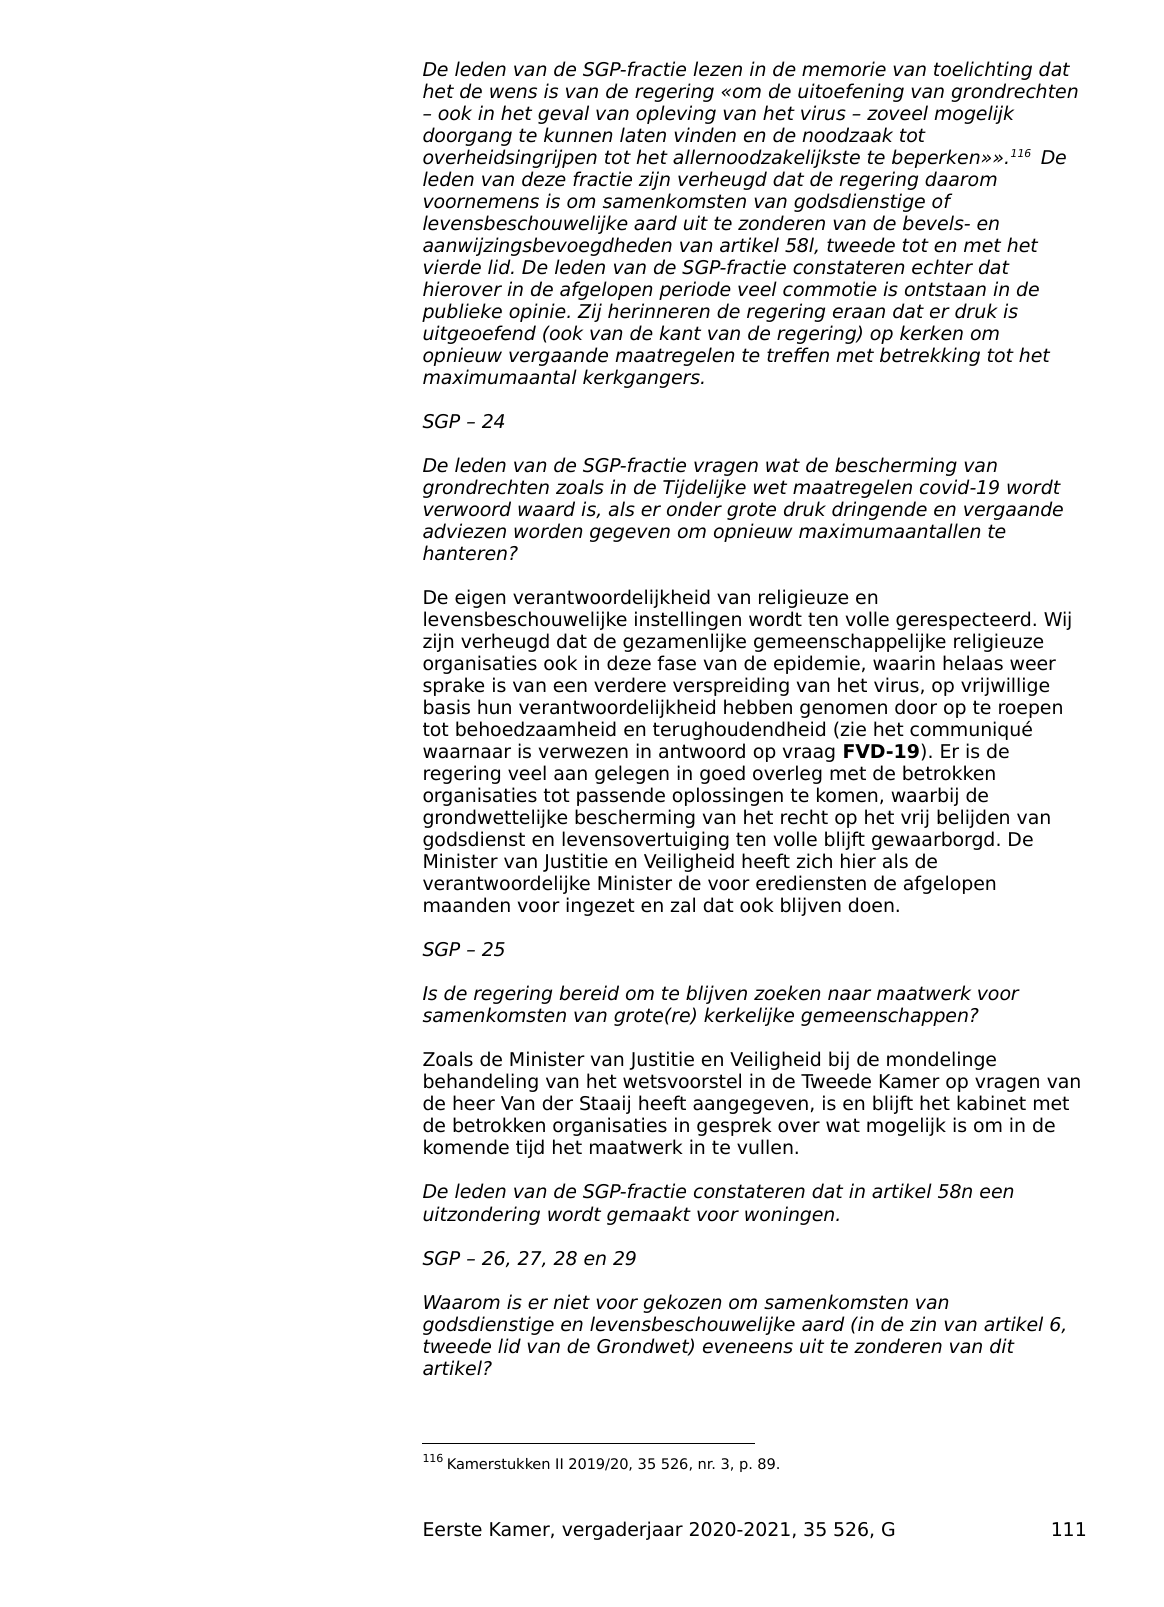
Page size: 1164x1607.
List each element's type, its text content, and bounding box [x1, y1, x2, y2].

text De leden van de SGP-fractie constateren dat in artikel 58n een uitzondering wordt gemaakt voor woningen. [422, 1181, 1087, 1225]
text Zoals de Minister van Justitie en Veiligheid bij de mondelinge behandeling van het wetsvoorstel in de Tweede Kamer op vragen van de heer Van der Staaij heeft aangegeven, is en blijft het kabinet met de betrokken organisaties in gesprek over wat mogelijk is om in de komende tijd het maatwerk in te vullen. [422, 1049, 1087, 1159]
text De leden van de SGP-fractie lezen in de memorie van toelichting dat het de wens is van de regering «om de uitoefening van grondrechten – ook in het geval van opleving van het virus – zoveel mogelijk doorgang te kunnen laten vinden en de noodzaak tot overheidsingrijpen tot het allernoodzakelijkste te beperken»». De leden van deze fractie zijn verheugd dat de regering daarom voornemens is om samenkomsten van godsdienstige of levensbeschouwelijke aard uit te zonderen van de bevels- en aanwijzingsbevoegdheden van artikel 58l, tweede tot en met het vierde lid. De leden van de SGP-fractie constateren echter dat hierover in de afgelopen periode veel commotie is ontstaan in de publieke opinie. Zij herinneren de regering eraan dat er druk is uitgeoefend (ook van de kant van de regering) op kerken om opnieuw vergaande maatregelen te treffen met betrekking tot het maximumaantal kerkgangers. [422, 59, 1087, 389]
text Kamerstukken II 2019/20, 35 526, nr. 3, p. 89. [422, 1452, 1087, 1474]
text De leden van de SGP-fractie vragen wat de bescherming van grondrechten zoals in de Tijdelijke wet maatregelen covid-19 wordt verwoord waard is, als er onder grote druk dringende en vergaande adviezen worden gegeven om opnieuw maximumaantallen te hanteren? [422, 455, 1087, 565]
text Waarom is er niet voor gekozen om samenkomsten van godsdienstige en levensbeschouwelijke aard (in de zin van artikel 6, tweede lid van de Grondwet) eveneens uit te zonderen van dit artikel? [422, 1292, 1087, 1380]
text Is de regering bereid om te blijven zoeken naar maatwerk voor samenkomsten van grote(re) kerkelijke gemeenschappen? [422, 983, 1087, 1027]
subtitle SGP – 25 [422, 939, 1087, 961]
subtitle SGP – 26, 27, 28 en 29 [422, 1248, 1087, 1269]
text De eigen verantwoordelijkheid van religieuze en levensbeschouwelijke instellingen wordt ten volle gerespecteerd. Wij zijn verheugd dat de gezamenlijke gemeenschappelijke religieuze organisaties ook in deze fase van de epidemie, waarin helaas weer sprake is van een verdere verspreiding van het virus, op vrijwillige basis hun verantwoordelijkheid hebben genomen door op te roepen tot behoedzaamheid en terughoudendheid (zie het communiqué waarnaar is verwezen in antwoord op vraag FVD-19). Er is de regering veel aan gelegen in goed overleg met de betrokken organisaties tot passende oplossingen te komen, waarbij de grondwettelijke bescherming van het recht op het vrij belijden van godsdienst en levensovertuiging ten volle blijft gewaarborgd. De Minister van Justitie en Veiligheid heeft zich hier als de verantwoordelijke Minister de voor erediensten de afgelopen maanden voor ingezet en zal dat ook blijven doen. [422, 587, 1087, 917]
subtitle SGP – 24 [422, 411, 1087, 433]
